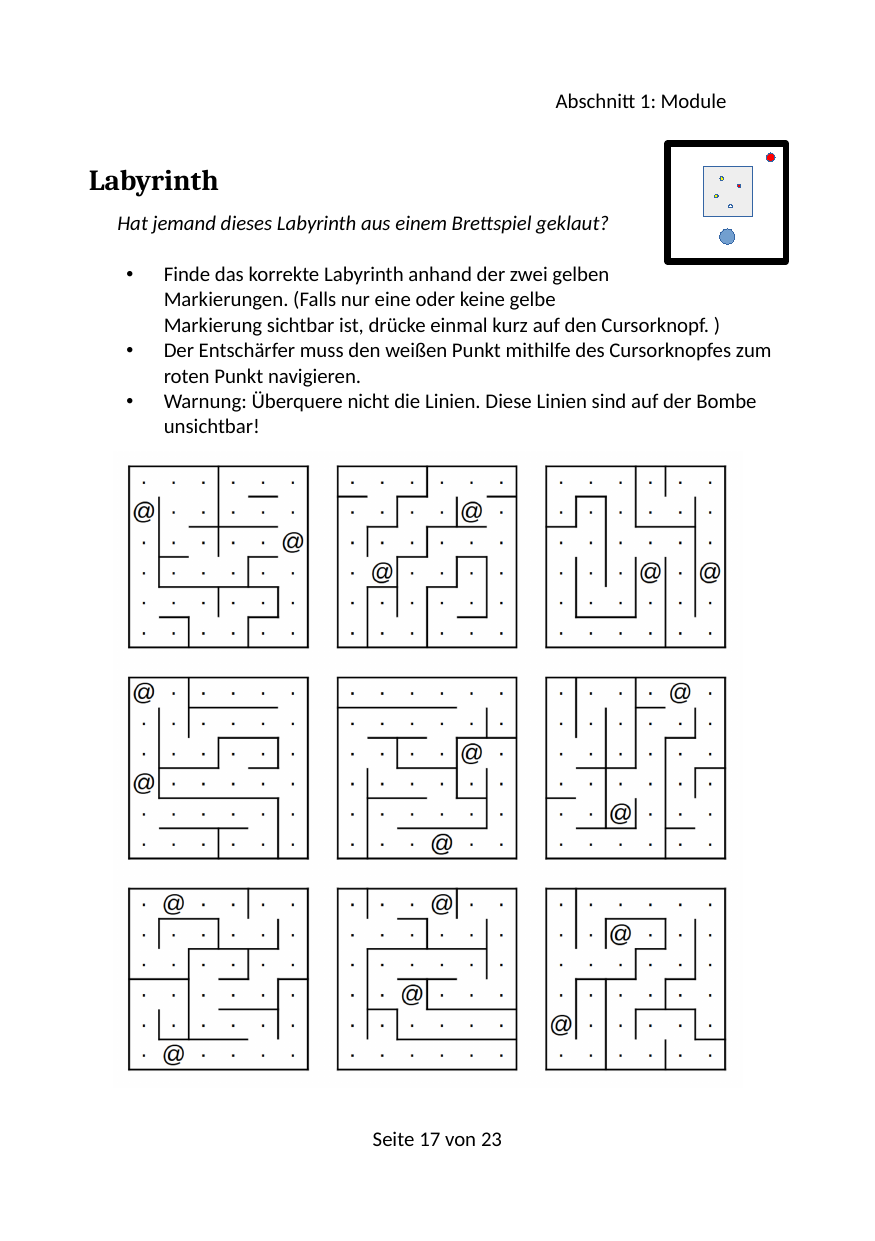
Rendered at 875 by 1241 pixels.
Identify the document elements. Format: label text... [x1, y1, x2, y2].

subtitle Labyrinth [88, 164, 664, 198]
list Warnung: Überquere nicht die Linien. Diese Linien sind auf der Bombe unsichtbar! [126, 388, 786, 439]
list Finde das korrekte Labyrinth anhand der zwei gelben Markierungen. (Falls nur eine oder keine gelbe Markierung sichtbar ist, drücke einmal kurz auf den Cursorknopf. ) [126, 261, 786, 337]
list Der Entschärfer muss den weißen Punkt mithilfe des Cursorknopfes zum roten Punkt navigieren. [126, 337, 786, 388]
subtitle [671, 164, 783, 198]
text Hat jemand dieses Labyrinth aus einem Brettspiel geklaut? [88, 210, 664, 236]
text [671, 210, 783, 236]
picture [112, 451, 743, 1088]
